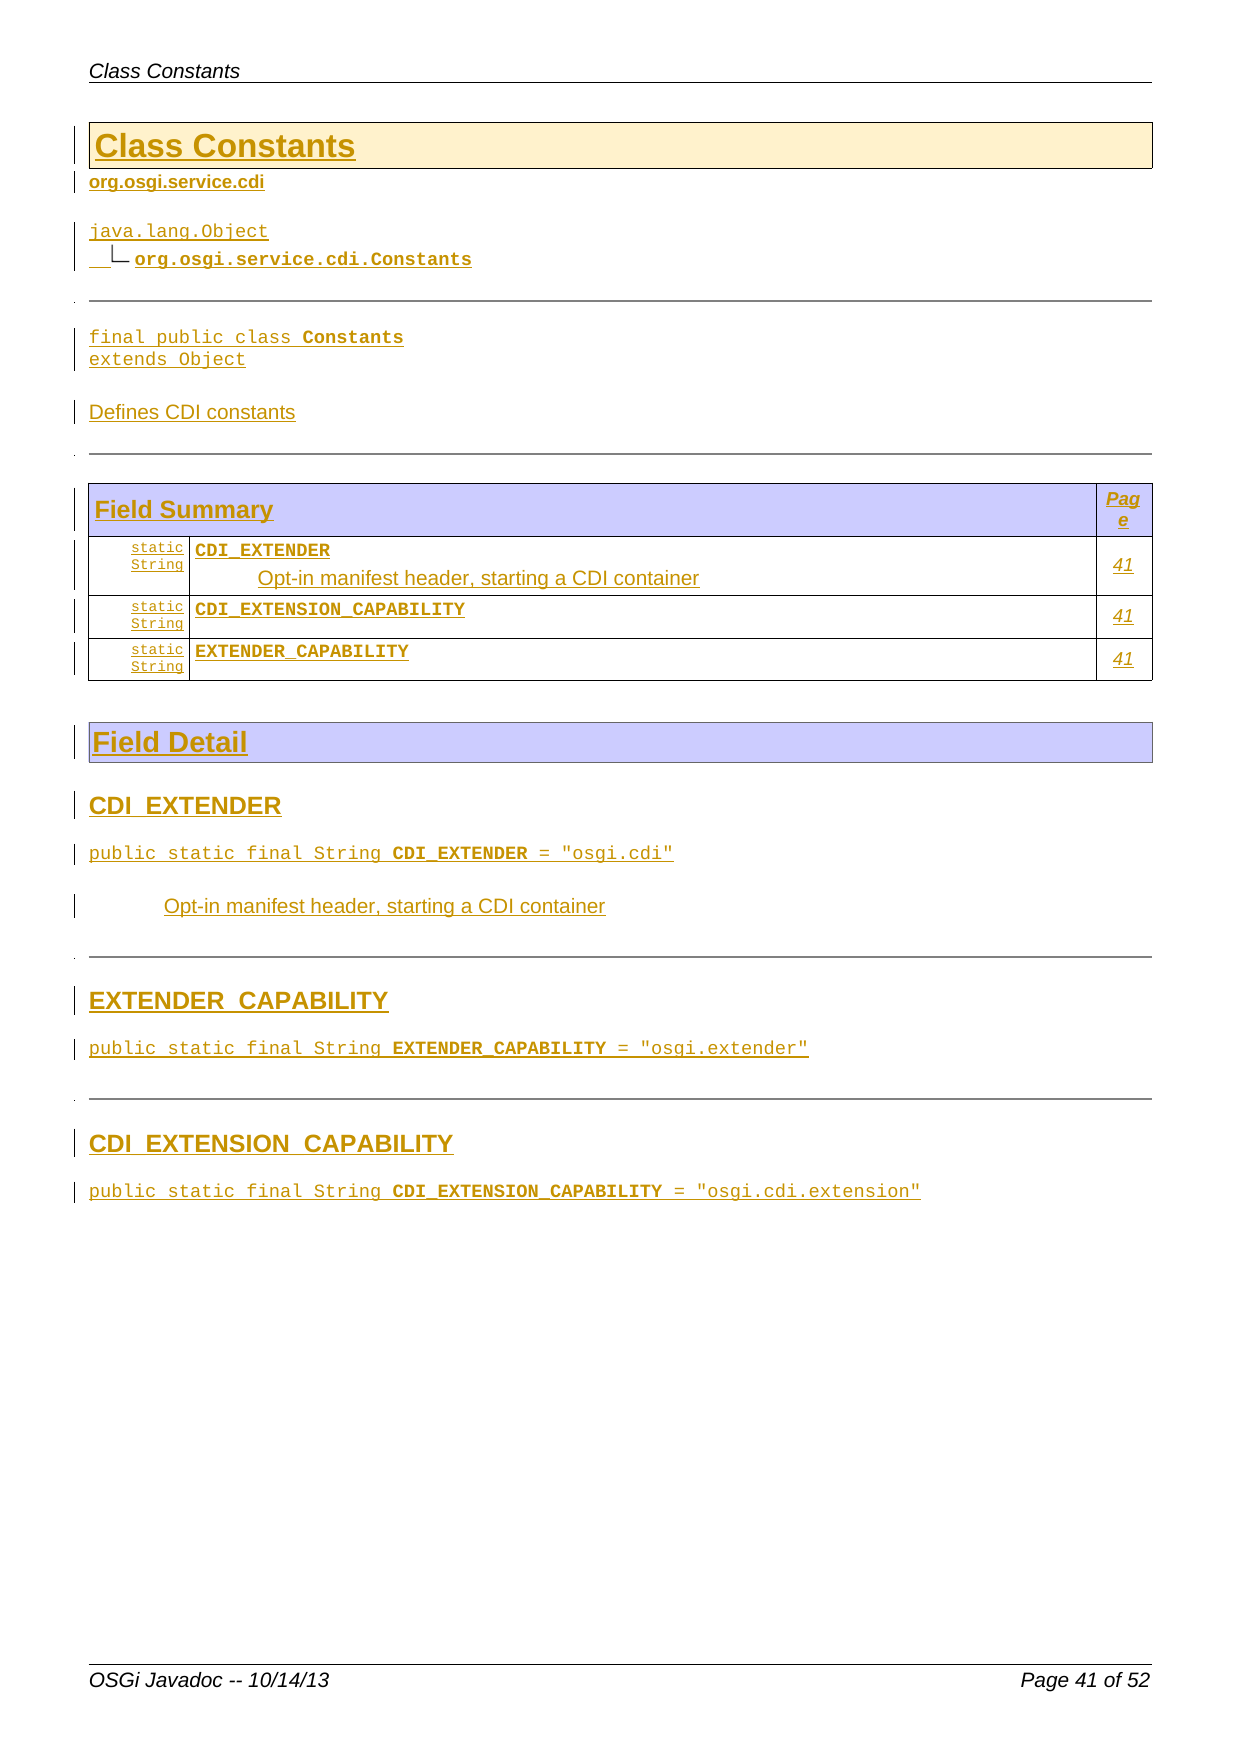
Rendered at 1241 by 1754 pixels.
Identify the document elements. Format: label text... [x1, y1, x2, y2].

text org.osgi.service.cdi.Constants [88, 243, 1152, 271]
picture [111, 243, 135, 266]
text Opt-in manifest header, starting a CDI container [163, 894, 1152, 918]
text extends Object [88, 349, 1152, 371]
text final public class Constants [88, 328, 1152, 349]
text Defines CDI constants [88, 400, 1152, 424]
table_cell [1097, 537, 1152, 594]
text public static final String CDI_EXTENSION_CAPABILITY = "osgi.cdi.extension" [88, 1182, 1152, 1203]
table_cell static String [89, 537, 189, 594]
table_cell static String [89, 639, 189, 680]
table_cell CDI_EXTENDER Opt-in manifest header, starting a CDI container [190, 537, 1096, 594]
subtitle Class Constants [90, 123, 1152, 168]
table_cell EXTENDER_CAPABILITY [190, 639, 1096, 680]
text public static final String EXTENDER_CAPABILITY = "osgi.extender" [88, 1039, 1152, 1060]
table_cell CDI_EXTENSION_CAPABILITY [190, 596, 1096, 637]
subtitle CDI_EXTENDER [88, 791, 1152, 819]
subtitle EXTENDER_CAPABILITY [88, 986, 1152, 1015]
text org.osgi.service.cdi [88, 171, 1152, 193]
subtitle Field Detail [90, 723, 1152, 762]
table_cell static String [89, 596, 189, 637]
table_header Page [1097, 484, 1152, 536]
table_cell [1097, 596, 1152, 637]
subtitle CDI_EXTENSION_CAPABILITY [88, 1129, 1152, 1157]
text java.lang.Object [88, 222, 1152, 243]
table_header Field Summary [89, 484, 1096, 536]
text public static final String CDI_EXTENDER = "osgi.cdi" [88, 844, 1152, 865]
table_cell [1097, 639, 1152, 680]
